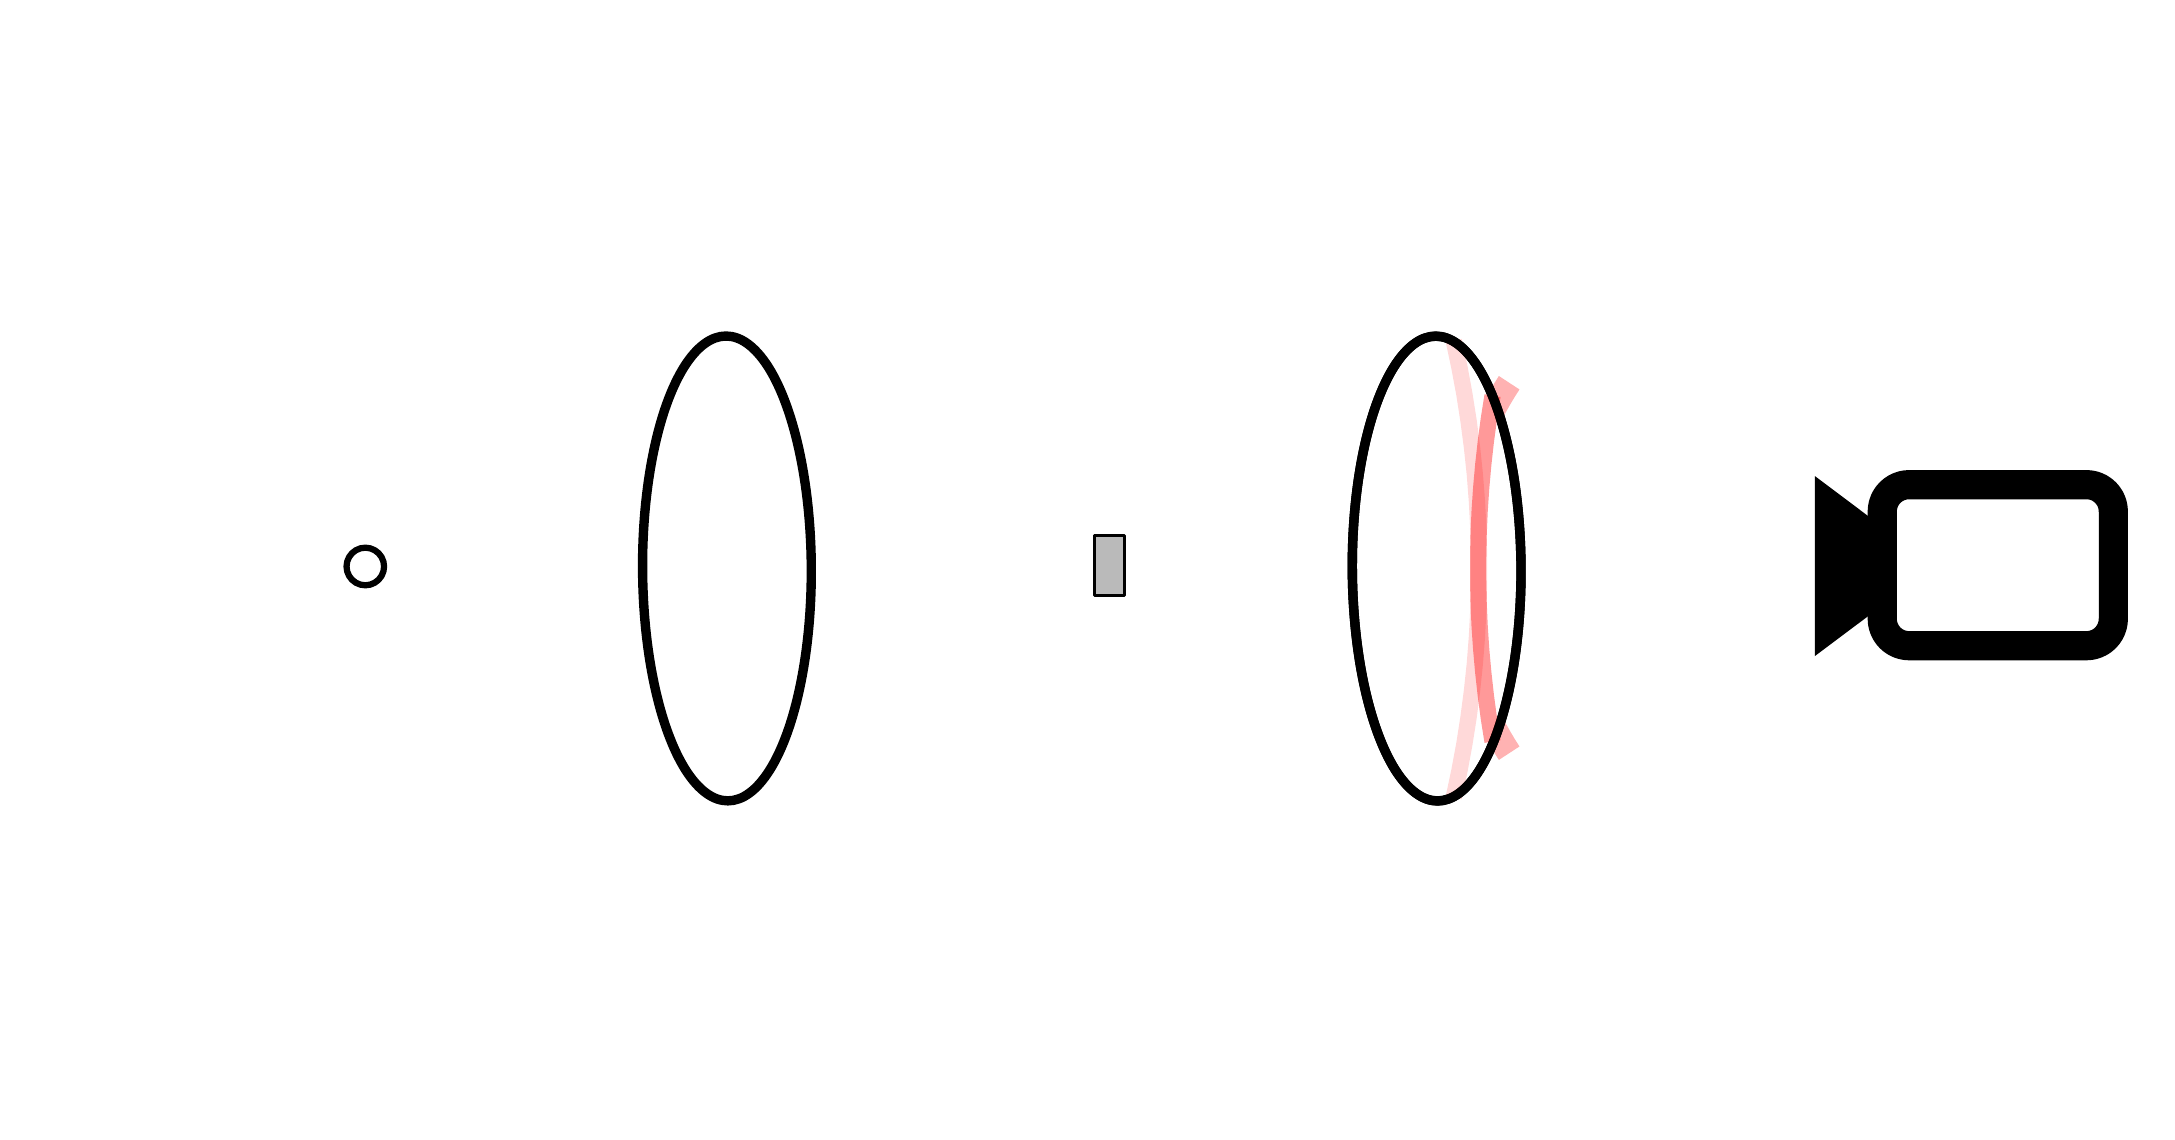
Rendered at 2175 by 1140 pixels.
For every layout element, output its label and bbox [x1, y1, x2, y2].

text_box [642, 336, 812, 801]
text_box [1493, 376, 1520, 414]
text_box [1357, 341, 1516, 796]
text_box [1494, 723, 1520, 760]
text_box [1814, 476, 1875, 657]
text_box [1882, 484, 2114, 646]
text_box [1094, 535, 1125, 596]
